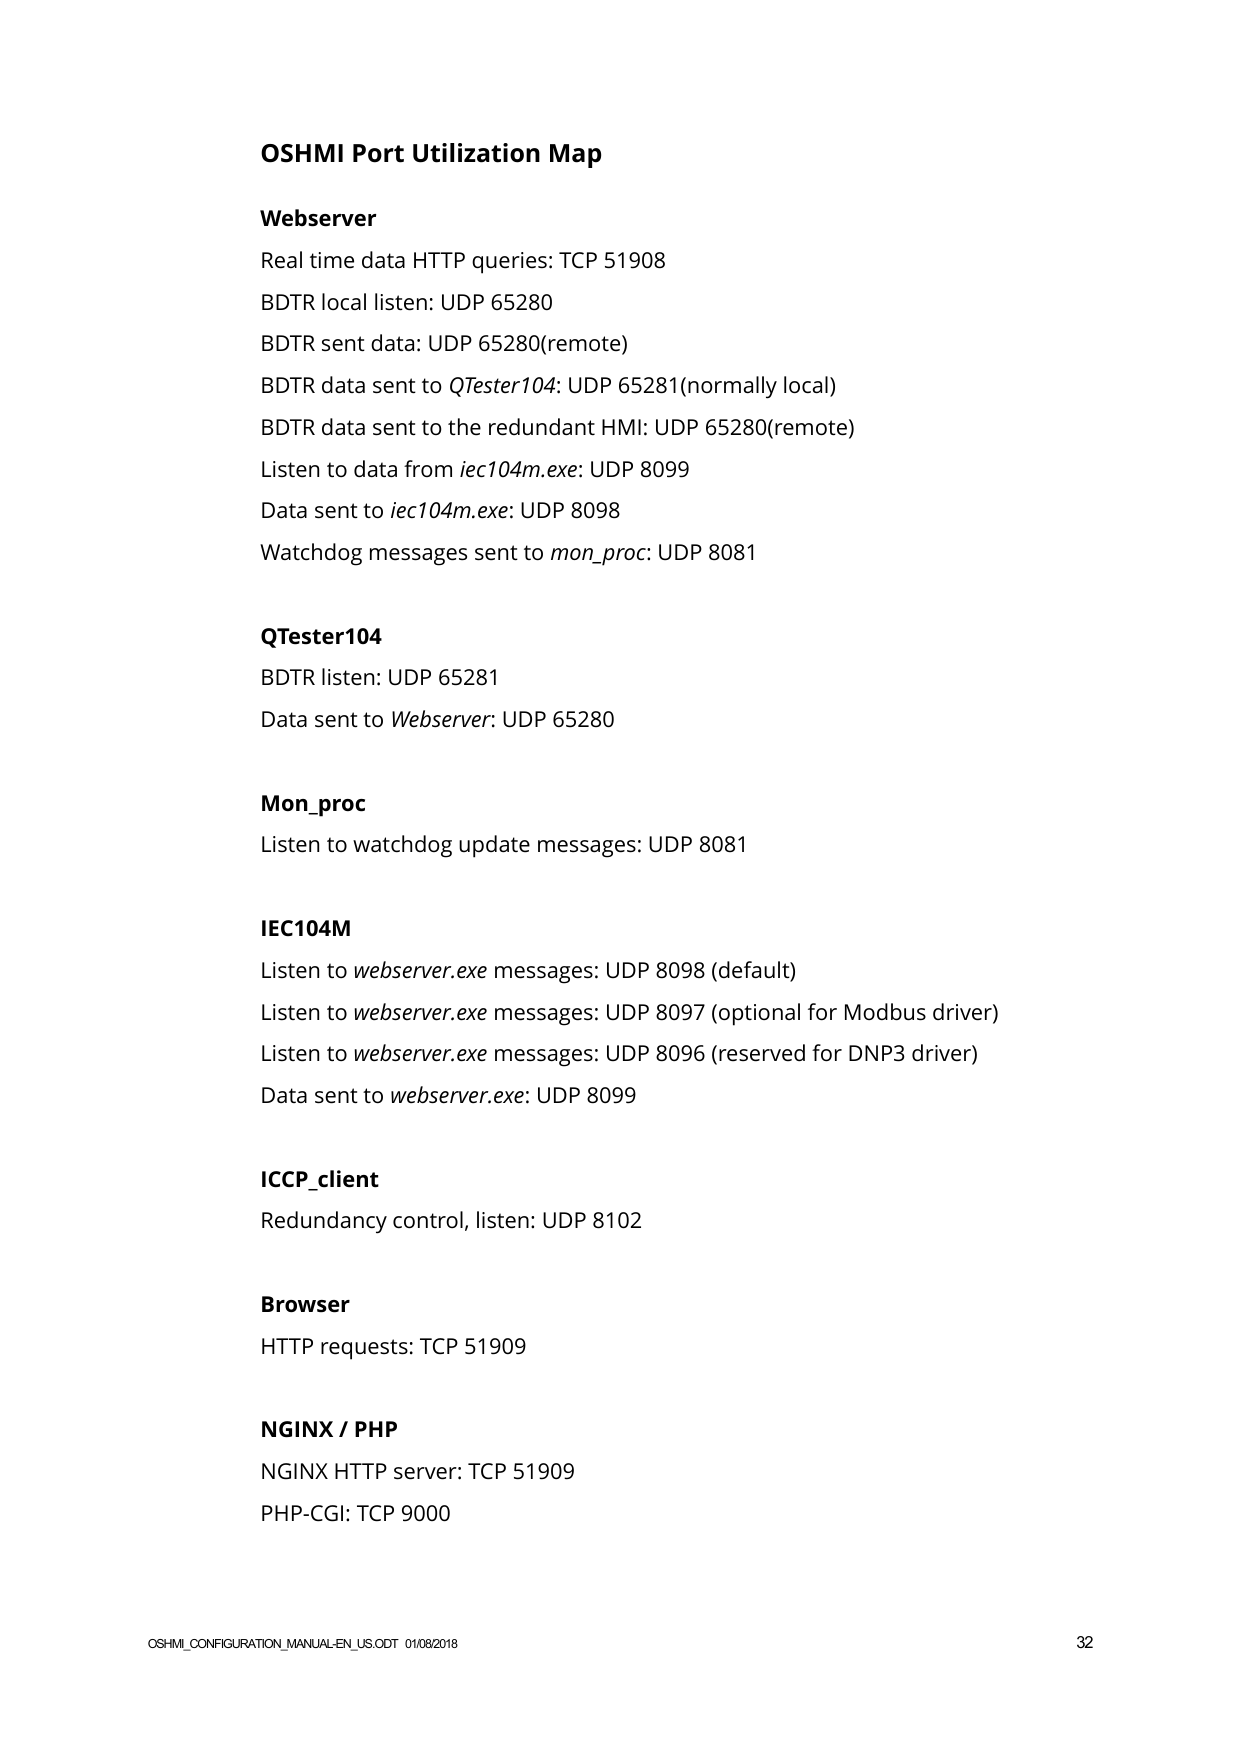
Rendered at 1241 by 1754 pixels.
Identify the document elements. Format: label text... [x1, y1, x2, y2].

text Listen to webserver.exe messages: UDP 8097 (optional for Modbus driver) [260, 997, 1093, 1026]
text Data sent to webserver.exe: UDP 8099 [260, 1080, 1093, 1110]
text BDTR sent data: UDP 65280(remote) [260, 328, 1093, 358]
text QTester104 [260, 621, 1093, 650]
subtitle OSHMI Port Utilization Map [260, 136, 1093, 170]
text Data sent to Webserver: UDP 65280 [260, 704, 1093, 734]
text Listen to webserver.exe messages: UDP 8096 (reserved for DNP3 driver) [260, 1038, 1093, 1068]
text HTTP requests: TCP 51909 [260, 1331, 1093, 1361]
text NGINX HTTP server: TCP 51909 [260, 1456, 1093, 1486]
text Watchdog messages sent to mon_proc: UDP 8081 [260, 537, 1093, 567]
text BDTR data sent to the redundant HMI: UDP 65280(remote) [260, 412, 1093, 442]
text ICCP_client [260, 1164, 1093, 1193]
text BDTR local listen: UDP 65280 [260, 286, 1093, 316]
text IEC104M [260, 913, 1093, 943]
text Webserver [260, 203, 1093, 233]
text PHP-CGI: TCP 9000 [260, 1498, 1093, 1528]
text Listen to webserver.exe messages: UDP 8098 (default) [260, 955, 1093, 984]
text Browser [260, 1289, 1093, 1319]
text Redundancy control, listen: UDP 8102 [260, 1205, 1093, 1235]
text Listen to watchdog update messages: UDP 8081 [260, 829, 1093, 859]
text Real time data HTTP queries: TCP 51908 [260, 245, 1093, 274]
text Data sent to iec104m.exe: UDP 8098 [260, 495, 1093, 525]
text BDTR data sent to QTester104: UDP 65281(normally local) [260, 370, 1093, 400]
text Listen to data from iec104m.exe: UDP 8099 [260, 453, 1093, 483]
text BDTR listen: UDP 65281 [260, 662, 1093, 692]
text NGINX / PHP [260, 1414, 1093, 1444]
text Mon_proc [260, 788, 1093, 817]
